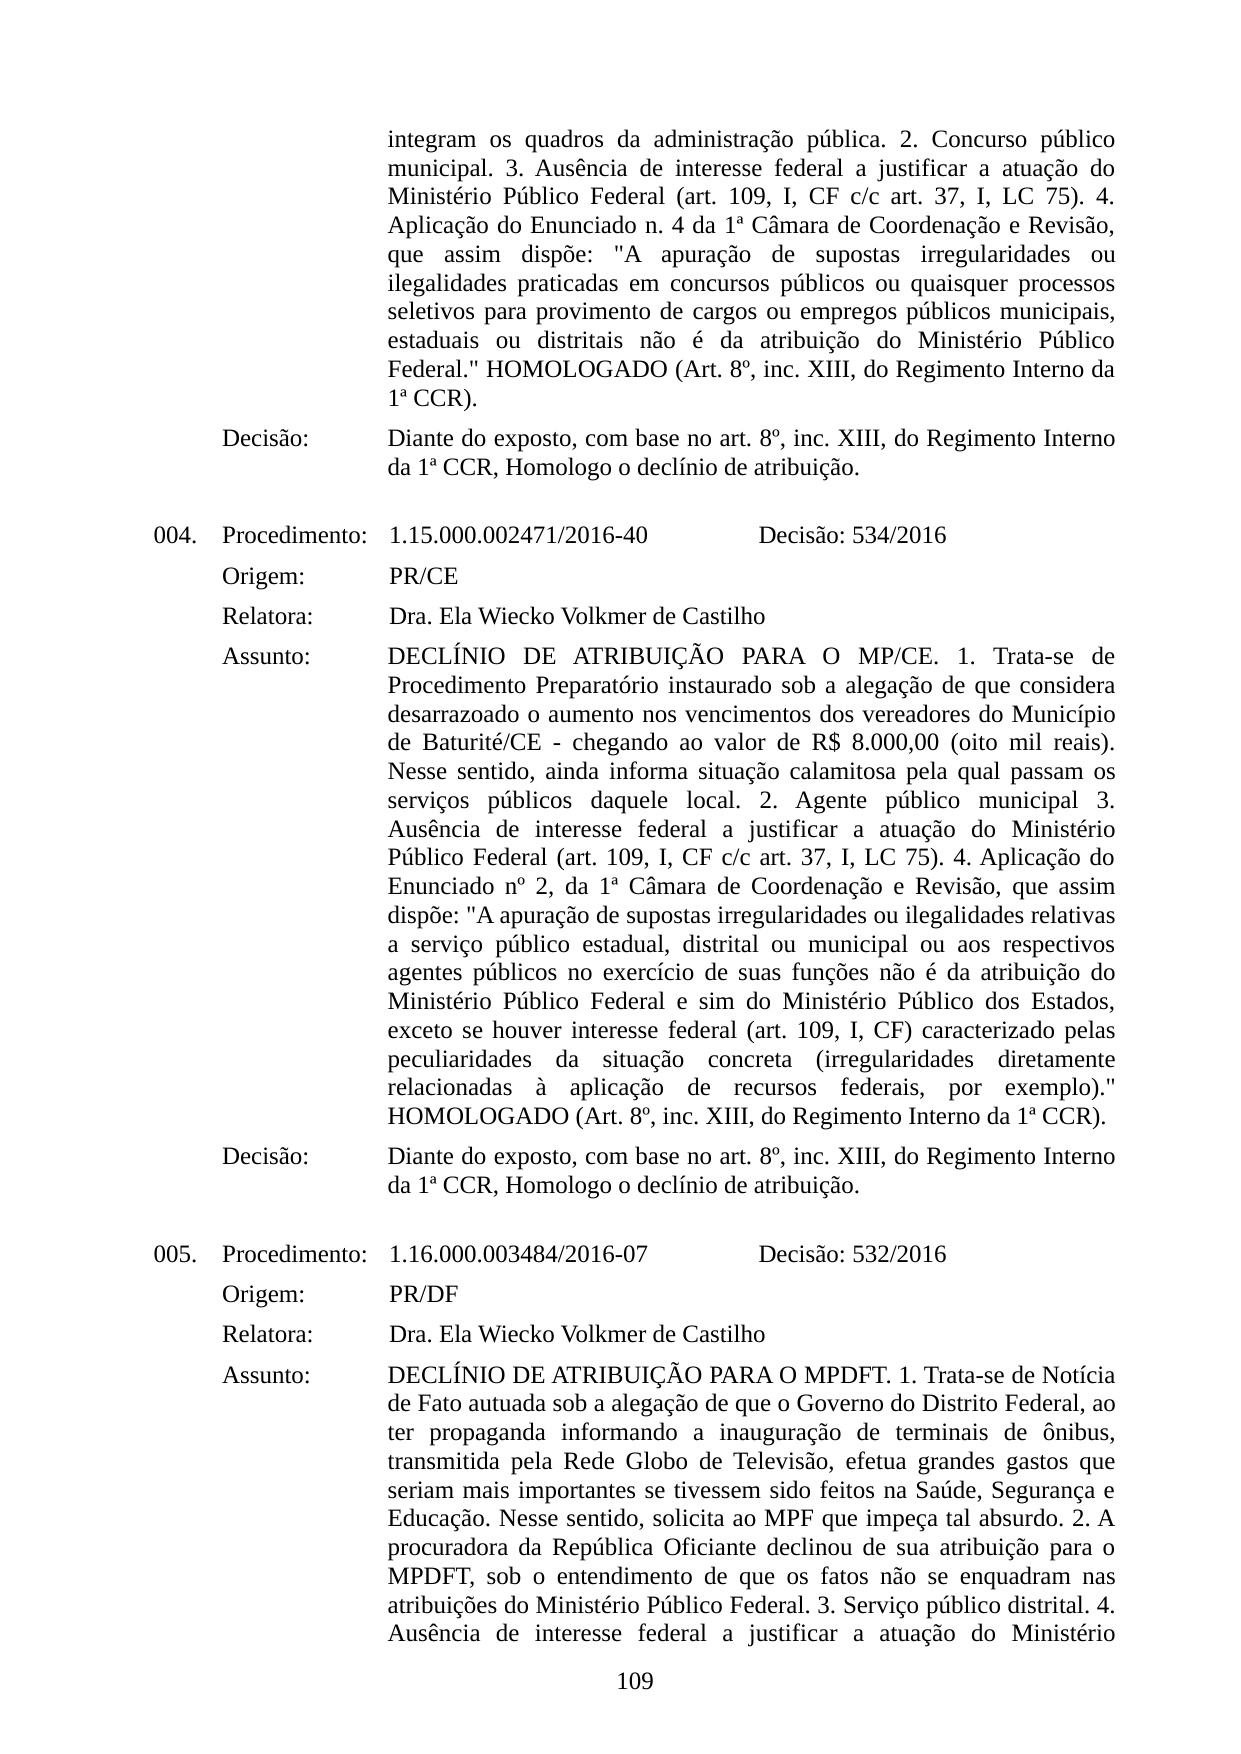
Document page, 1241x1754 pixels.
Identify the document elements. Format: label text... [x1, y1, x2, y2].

table_cell PR/CE [383, 555, 1122, 595]
table_cell integram os quadros da administração pública. 2. Concurso público municipal. 3. Ausência de interesse federal a justificar a atuação do Ministério Público Federal (art. 109, I, CF c/c art. 37, I, LC 75). 4. Aplicação do Enunciado n. 4 da 1ª Câmara de Coordenação e Revisão, que assim dispõe: "A apuração de supostas irregularidades ou ilegalidades praticadas em concursos públicos ou quaisquer processos seletivos para provimento de cargos ou empregos públicos municipais, estaduais ou distritais não é da atribuição do Ministério Público Federal." HOMOLOGADO (Art. 8º, inc. XIII, do Regimento Interno da 1ª CCR). [383, 118, 1122, 417]
table_cell [216, 118, 383, 417]
table_header Decisão: 534/2016 [753, 515, 1122, 555]
table_header Procedimento: [216, 1233, 383, 1273]
table_cell Dra. Ela Wiecko Volkmer de Castilho [383, 1314, 1122, 1354]
table_header 004. [148, 515, 216, 555]
table_header 1.15.000.002471/2016-40 [383, 515, 752, 555]
table_cell DECLÍNIO DE ATRIBUIÇÃO PARA O MPDFT. 1. Trata-se de Notícia de Fato autuada sob a alegação de que o Governo do Distrito Federal, ao ter propaganda informando a inauguração de terminais de ônibus, transmitida pela Rede Globo de Televisão, efetua grandes gastos que seriam mais importantes se tivessem sido feitos na Saúde, Segurança e Educação. Nesse sentido, solicita ao MPF que impeça tal absurdo. 2. A procuradora da República Oficiante declinou de sua atribuição para o MPDFT, sob o entendimento de que os fatos não se enquadram nas atribuições do Ministério Público Federal. 3. Serviço público distrital. 4. Ausência de interesse federal a justificar a atuação do Ministério [383, 1354, 1122, 1653]
table_header 1.16.000.003484/2016-07 [383, 1233, 752, 1273]
table_cell PR/DF [383, 1274, 1122, 1314]
table_cell Origem: [216, 1274, 383, 1314]
table_cell Relatora: [216, 1314, 383, 1354]
table_cell Dra. Ela Wiecko Volkmer de Castilho [383, 595, 1122, 635]
table_cell Assunto: [216, 1354, 383, 1653]
table_header Decisão: [216, 1136, 383, 1204]
table_cell [148, 118, 216, 417]
table_cell [148, 595, 216, 635]
table_cell [148, 555, 216, 595]
table_cell Relatora: [216, 595, 383, 635]
table_header Decisão: [216, 417, 383, 486]
table_header Decisão: 532/2016 [753, 1233, 1122, 1273]
table_header Procedimento: [216, 515, 383, 555]
table_header [148, 417, 216, 486]
table_header 005. [148, 1233, 216, 1273]
table_cell [148, 1354, 216, 1653]
table_header [148, 1136, 216, 1204]
table_cell [148, 635, 216, 1136]
table_cell [148, 1314, 216, 1354]
table_cell Origem: [216, 555, 383, 595]
table_header Diante do exposto, com base no art. 8º, inc. XIII, do Regimento Interno da 1ª CCR, Homologo o declínio de atribuição. [383, 1136, 1122, 1204]
table_cell [148, 1274, 216, 1314]
table_cell DECLÍNIO DE ATRIBUIÇÃO PARA O MP/CE. 1. Trata-se de Procedimento Preparatório instaurado sob a alegação de que considera desarrazoado o aumento nos vencimentos dos vereadores do Município de Baturité/CE - chegando ao valor de R$ 8.000,00 (oito mil reais). Nesse sentido, ainda informa situação calamitosa pela qual passam os serviços públicos daquele local. 2. Agente público municipal 3. Ausência de interesse federal a justificar a atuação do Ministério Público Federal (art. 109, I, CF c/c art. 37, I, LC 75). 4. Aplicação do Enunciado nº 2, da 1ª Câmara de Coordenação e Revisão, que assim dispõe: "A apuração de supostas irregularidades ou ilegalidades relativas a serviço público estadual, distrital ou municipal ou aos respectivos agentes públicos no exercício de suas funções não é da atribuição do Ministério Público Federal e sim do Ministério Público dos Estados, exceto se houver interesse federal (art. 109, I, CF) caracterizado pelas peculiaridades da situação concreta (irregularidades diretamente relacionadas à aplicação de recursos federais, por exemplo)." HOMOLOGADO (Art. 8º, inc. XIII, do Regimento Interno da 1ª CCR). [383, 635, 1122, 1136]
table_header Diante do exposto, com base no art. 8º, inc. XIII, do Regimento Interno da 1ª CCR, Homologo o declínio de atribuição. [383, 417, 1122, 486]
table_cell Assunto: [216, 635, 383, 1136]
